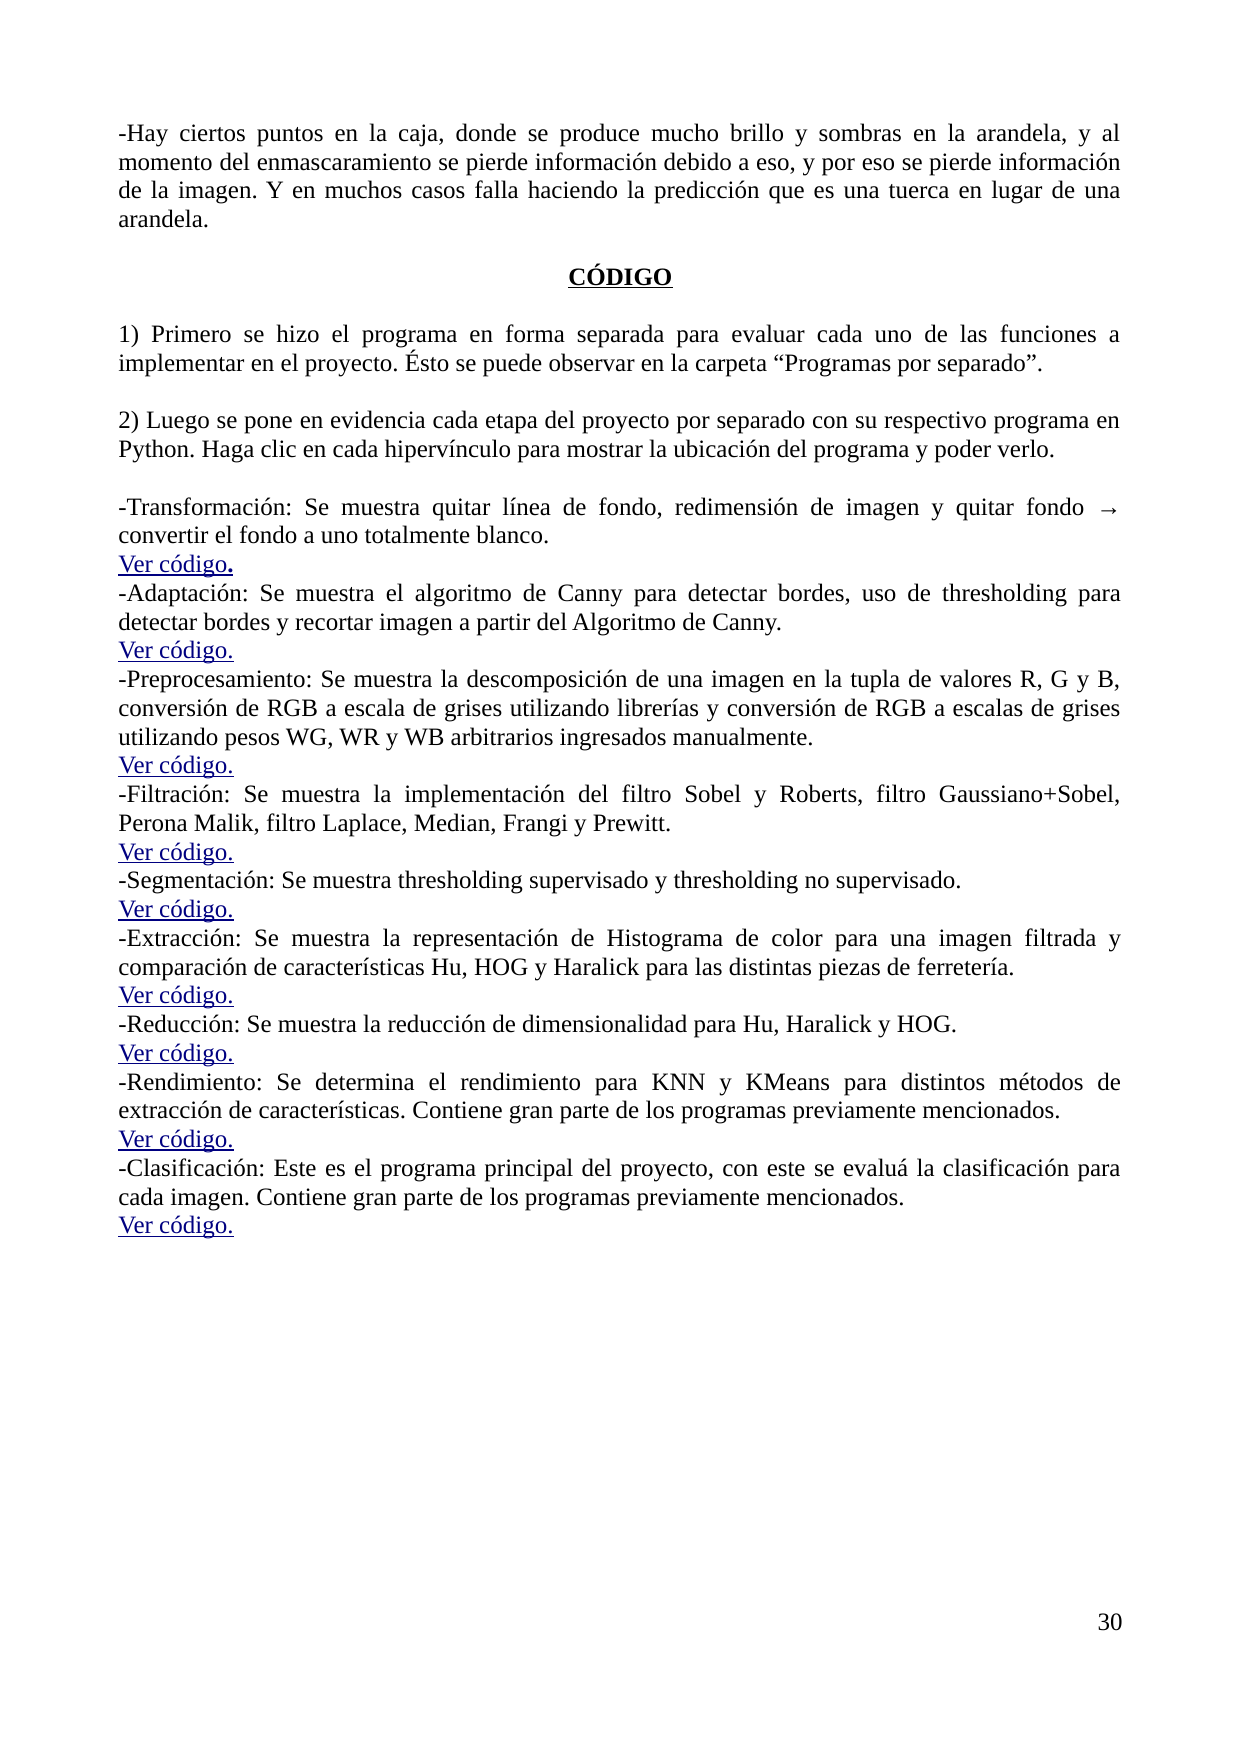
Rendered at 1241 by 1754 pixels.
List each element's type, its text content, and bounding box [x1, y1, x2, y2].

text -Clasificación: Este es el programa principal del proyecto, con este se evaluá la clasificación para cada imagen. Contiene gran parte de los programas previamente mencionados. [118, 1153, 1122, 1211]
text Ver código. [118, 1211, 1122, 1239]
text -Segmentación: Se muestra thresholding supervisado y thresholding no supervisado. [118, 866, 1122, 894]
text Ver código. [118, 549, 1122, 578]
text Ver código. [118, 837, 1122, 866]
text -Hay ciertos puntos en la caja, donde se produce mucho brillo y sombras en la arandela, y al momento del enmascaramiento se pierde información debido a eso, y por eso se pierde información de la imagen. Y en muchos casos falla haciendo la predicción que es una tuerca en lugar de una arandela. [118, 118, 1122, 233]
text -Preprocesamiento: Se muestra la descomposición de una imagen en la tupla de valores R, G y B, conversión de RGB a escala de grises utilizando librerías y conversión de RGB a escalas de grises utilizando pesos WG, WR y WB arbitrarios ingresados manualmente. [118, 664, 1122, 751]
text -Filtración: Se muestra la implementación del filtro Sobel y Roberts, filtro Gaussiano+Sobel, Perona Malik, filtro Laplace, Median, Frangi y Prewitt. [118, 779, 1122, 837]
text CÓDIGO [118, 262, 1122, 291]
text Ver código. [118, 751, 1122, 779]
text -Transformación: Se muestra quitar línea de fondo, redimensión de imagen y quitar fondo → convertir el fondo a uno totalmente blanco. [118, 492, 1122, 549]
text -Extracción: Se muestra la representación de Histograma de color para una imagen filtrada y comparación de características Hu, HOG y Haralick para las distintas piezas de ferretería. [118, 923, 1122, 981]
text 2) Luego se pone en evidencia cada etapa del proyecto por separado con su respectivo programa en Python. Haga clic en cada hipervínculo para mostrar la ubicación del programa y poder verlo. [118, 406, 1122, 463]
text Ver código. [118, 894, 1122, 923]
text 1) Primero se hizo el programa en forma separada para evaluar cada uno de las funciones a implementar en el proyecto. Ésto se puede observar en la carpeta “Programas por separado”. [118, 319, 1122, 377]
text Ver código. [118, 636, 1122, 664]
text Ver código. [118, 1038, 1122, 1067]
text -Adaptación: Se muestra el algoritmo de Canny para detectar bordes, uso de thresholding para detectar bordes y recortar imagen a partir del Algoritmo de Canny. [118, 578, 1122, 636]
text Ver código. [118, 1124, 1122, 1153]
text -Rendimiento: Se determina el rendimiento para KNN y KMeans para distintos métodos de extracción de características. Contiene gran parte de los programas previamente mencionados. [118, 1067, 1122, 1124]
text Ver código. [118, 981, 1122, 1009]
text -Reducción: Se muestra la reducción de dimensionalidad para Hu, Haralick y HOG. [118, 1009, 1122, 1038]
